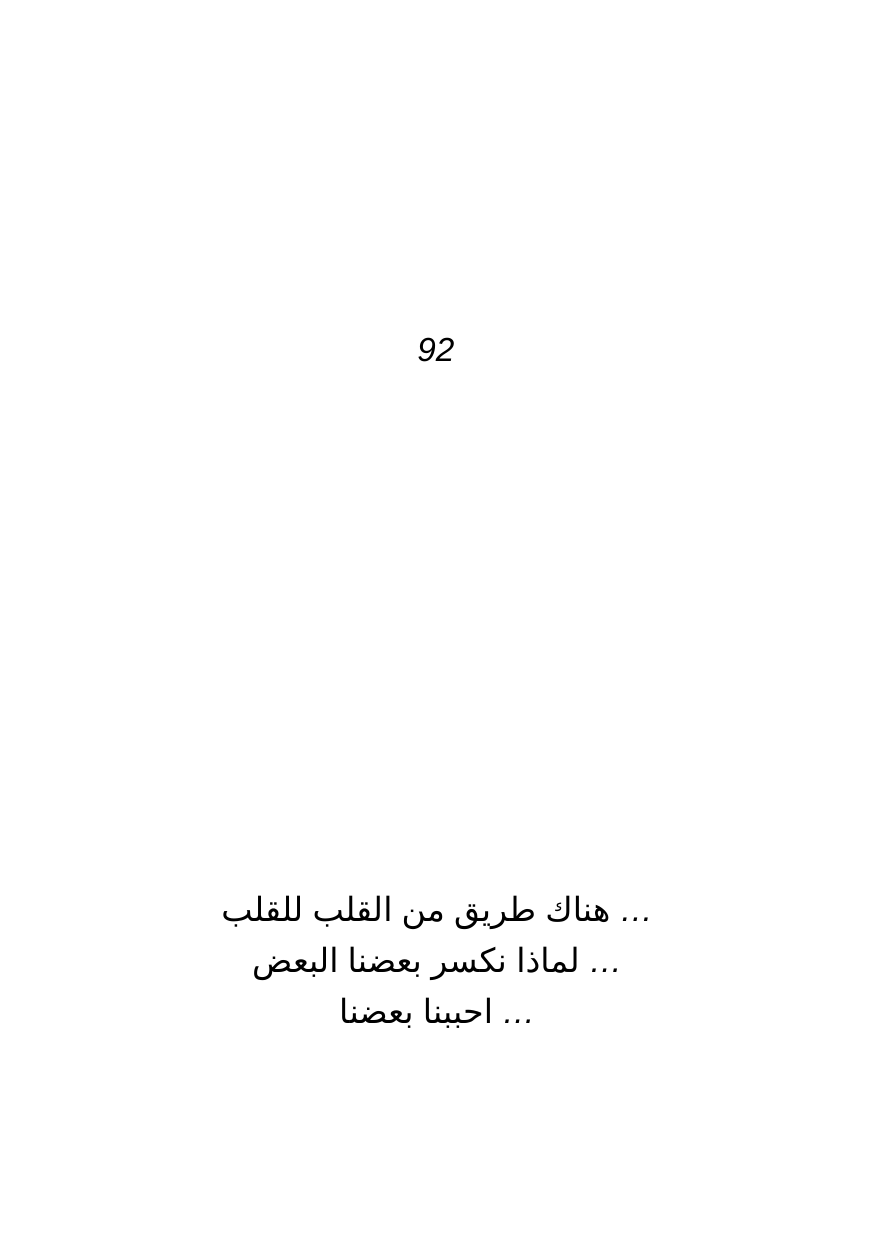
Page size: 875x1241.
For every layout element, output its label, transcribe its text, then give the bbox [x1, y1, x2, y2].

text لماذا نكسر بعضنا البعض … [75, 941, 799, 979]
text احببنا بعضنا … [75, 992, 799, 1030]
text هناك طريق من القلب للقلب … [75, 890, 799, 928]
text 92 [75, 330, 799, 368]
